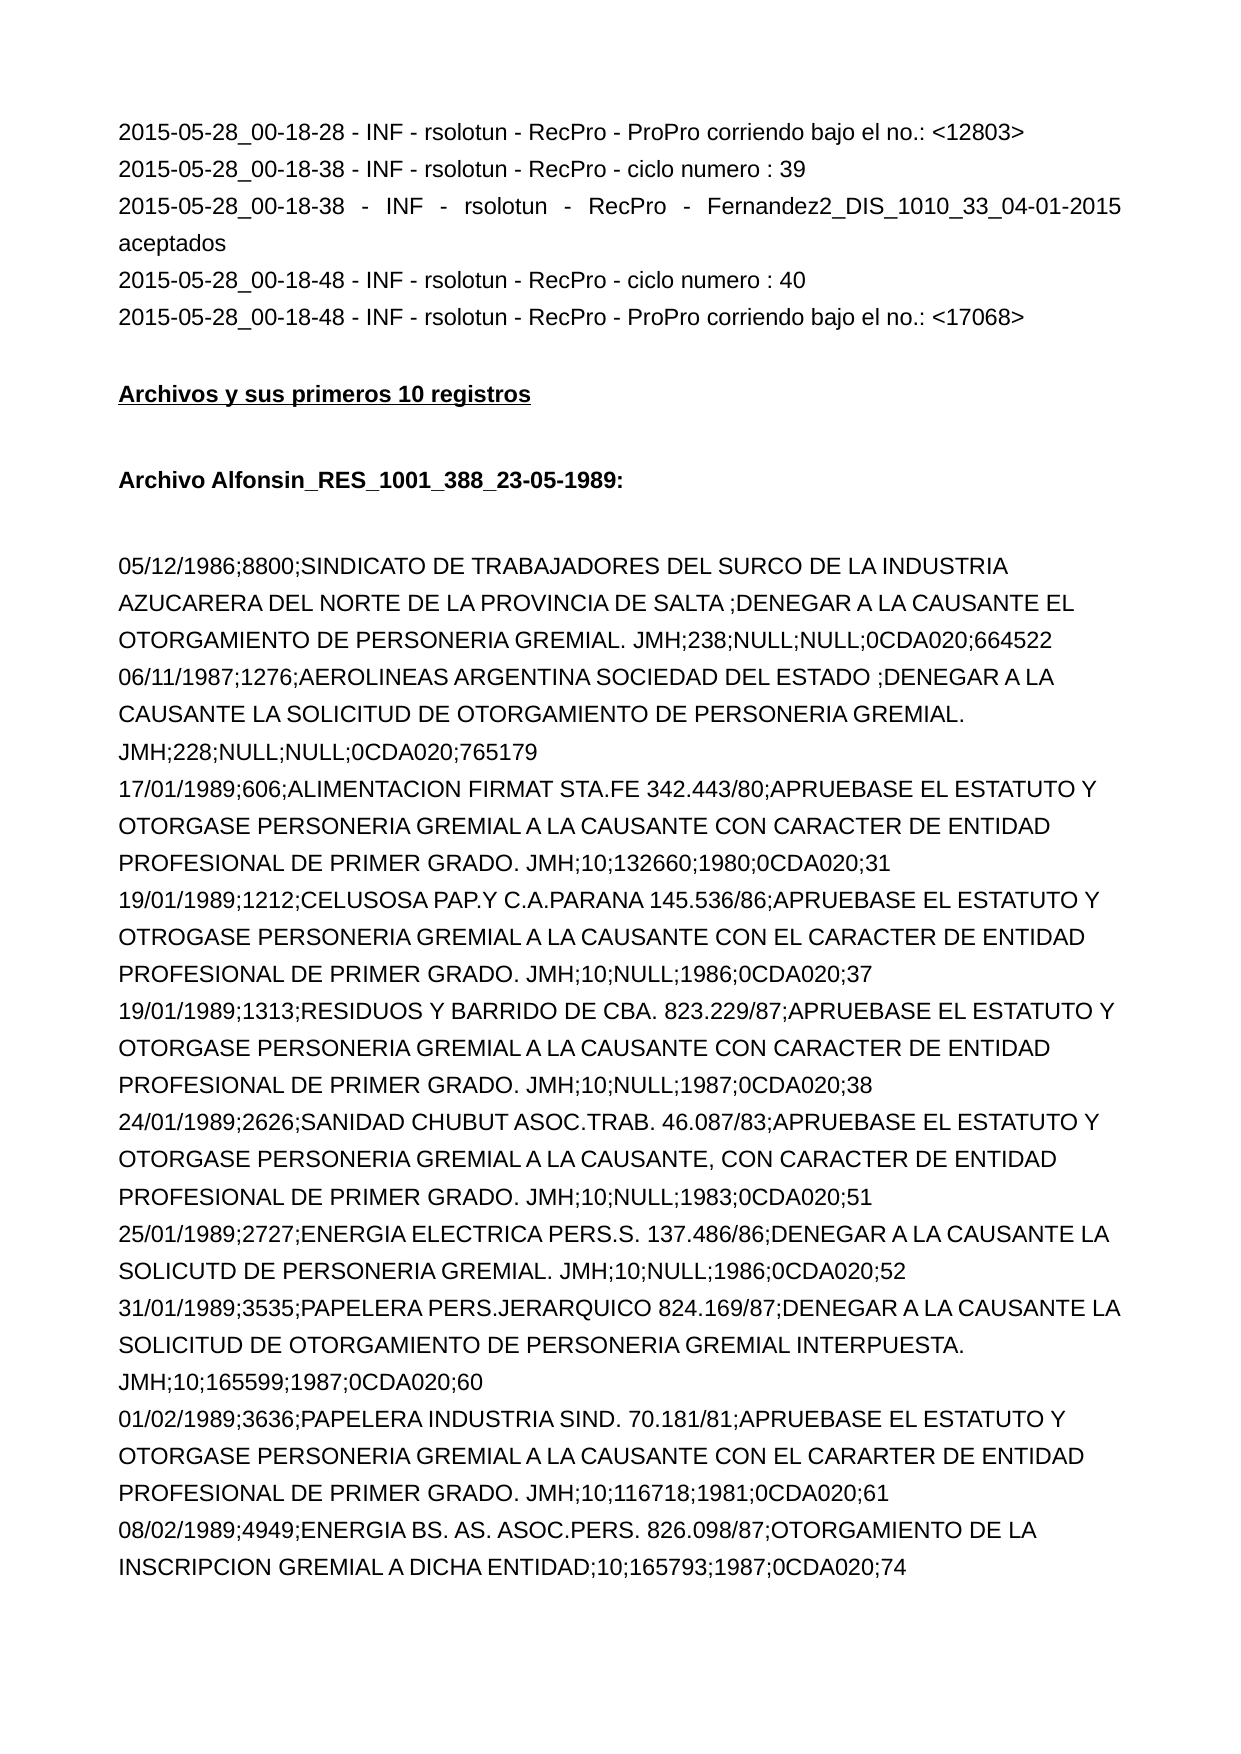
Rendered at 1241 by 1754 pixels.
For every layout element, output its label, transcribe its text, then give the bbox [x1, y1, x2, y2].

text Archivos y sus primeros 10 registros [118, 380, 1122, 407]
text 06/11/1987;1276;AEROLINEAS ARGENTINA SOCIEDAD DEL ESTADO ;DENEGAR A LA CAUSANTE LA SOLICITUD DE OTORGAMIENTO DE PERSONERIA GREMIAL. JMH;228;NULL;NULL;0CDA020;765179 [118, 664, 1122, 765]
text 31/01/1989;3535;PAPELERA PERS.JERARQUICO 824.169/87;DENEGAR A LA CAUSANTE LA SOLICITUD DE OTORGAMIENTO DE PERSONERIA GREMIAL INTERPUESTA. JMH;10;165599;1987;0CDA020;60 [118, 1294, 1122, 1395]
text Archivo Alfonsin_RES_1001_388_23-05-1989: [118, 466, 1122, 493]
text 2015-05-28_00-18-28 - INF - rsolotun - RecPro - ProPro corriendo bajo el no.: <12803> [118, 118, 1122, 145]
text 01/02/1989;3636;PAPELERA INDUSTRIA SIND. 70.181/81;APRUEBASE EL ESTATUTO Y OTORGASE PERSONERIA GREMIAL A LA CAUSANTE CON EL CARARTER DE ENTIDAD PROFESIONAL DE PRIMER GRADO. JMH;10;116718;1981;0CDA020;61 [118, 1405, 1122, 1506]
text 2015-05-28_00-18-38 - INF - rsolotun - RecPro - ciclo numero : 39 [118, 155, 1122, 182]
text 08/02/1989;4949;ENERGIA BS. AS. ASOC.PERS. 826.098/87;OTORGAMIENTO DE LA INSCRIPCION GREMIAL A DICHA ENTIDAD;10;165793;1987;0CDA020;74 [118, 1517, 1122, 1581]
text 2015-05-28_00-18-48 - INF - rsolotun - RecPro - ProPro corriendo bajo el no.: <17068> [118, 303, 1122, 330]
text 24/01/1989;2626;SANIDAD CHUBUT ASOC.TRAB. 46.087/83;APRUEBASE EL ESTATUTO Y OTORGASE PERSONERIA GREMIAL A LA CAUSANTE, CON CARACTER DE ENTIDAD PROFESIONAL DE PRIMER GRADO. JMH;10;NULL;1983;0CDA020;51 [118, 1109, 1122, 1210]
text 17/01/1989;606;ALIMENTACION FIRMAT STA.FE 342.443/80;APRUEBASE EL ESTATUTO Y OTORGASE PERSONERIA GREMIAL A LA CAUSANTE CON CARACTER DE ENTIDAD PROFESIONAL DE PRIMER GRADO. JMH;10;132660;1980;0CDA020;31 [118, 775, 1122, 876]
text 2015-05-28_00-18-48 - INF - rsolotun - RecPro - ciclo numero : 40 [118, 266, 1122, 293]
text 2015-05-28_00-18-38 - INF - rsolotun - RecPro - Fernandez2_DIS_1010_33_04-01-2015 aceptados [118, 192, 1122, 256]
text 25/01/1989;2727;ENERGIA ELECTRICA PERS.S. 137.486/86;DENEGAR A LA CAUSANTE LA SOLICUTD DE PERSONERIA GREMIAL. JMH;10;NULL;1986;0CDA020;52 [118, 1220, 1122, 1284]
text 19/01/1989;1313;RESIDUOS Y BARRIDO DE CBA. 823.229/87;APRUEBASE EL ESTATUTO Y OTORGASE PERSONERIA GREMIAL A LA CAUSANTE CON CARACTER DE ENTIDAD PROFESIONAL DE PRIMER GRADO. JMH;10;NULL;1987;0CDA020;38 [118, 997, 1122, 1098]
text 05/12/1986;8800;SINDICATO DE TRABAJADORES DEL SURCO DE LA INDUSTRIA AZUCARERA DEL NORTE DE LA PROVINCIA DE SALTA ;DENEGAR A LA CAUSANTE EL OTORGAMIENTO DE PERSONERIA GREMIAL. JMH;238;NULL;NULL;0CDA020;664522 [118, 552, 1122, 653]
text 19/01/1989;1212;CELUSOSA PAP.Y C.A.PARANA 145.536/86;APRUEBASE EL ESTATUTO Y OTROGASE PERSONERIA GREMIAL A LA CAUSANTE CON EL CARACTER DE ENTIDAD PROFESIONAL DE PRIMER GRADO. JMH;10;NULL;1986;0CDA020;37 [118, 886, 1122, 987]
